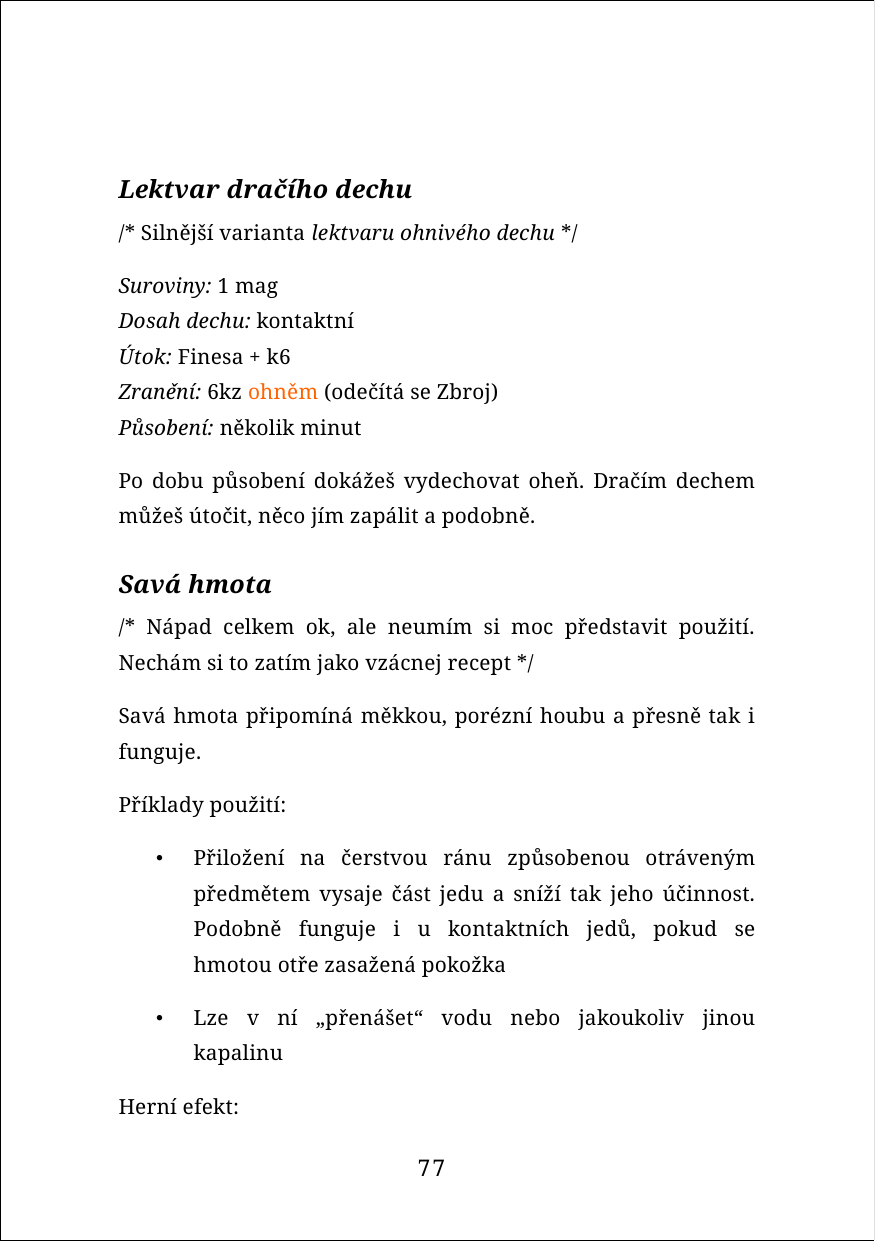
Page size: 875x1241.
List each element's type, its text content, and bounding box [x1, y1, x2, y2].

text Po dobu působení dokážeš vydechovat oheň. Dračím dechem můžeš útočit, něco jím zapálit a podobně. [118, 466, 756, 530]
text /* Silnější varianta lektvaru ohnivého dechu */ [118, 218, 756, 246]
list Lze v ní „přenášet“ vodu nebo jakoukoliv jinou kapalinu [156, 1003, 756, 1067]
list Přiložení na čerstvou ránu způsobenou otráveným předmětem vysaje část jedu a sníží tak jeho účinnost. Podobně funguje i u kontaktních jedů, pokud se hmotou otře zasažená pokožka [156, 843, 756, 978]
text Savá hmota připomíná měkkou, porézní houbu a přesně tak i funguje. [118, 701, 756, 765]
text Suroviny: 1 mag Dosah dechu: kontaktní Útok: Finesa + k6 Zranění: 6kz ohněm (odečítá se Zbroj) Působení: několik minut [118, 271, 756, 441]
subtitle Lektvar dračího dechu [118, 172, 756, 206]
subtitle Savá hmota [118, 567, 756, 601]
text /* Nápad celkem ok, ale neumím si moc představit použití. Nechám si to zatím jako vzácnej recept */ [118, 612, 756, 676]
text Herní efekt: [118, 1092, 756, 1120]
text Příklady použití: [118, 790, 756, 818]
